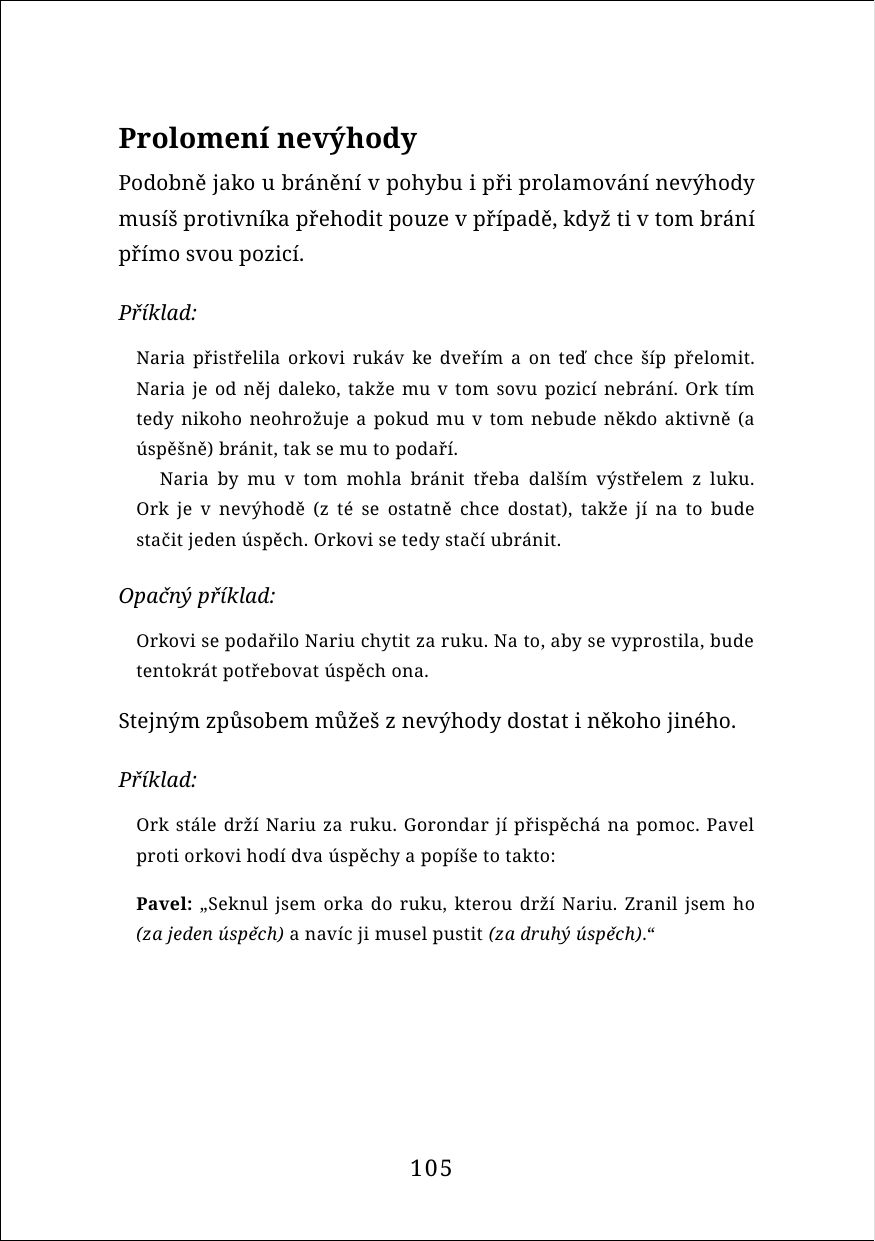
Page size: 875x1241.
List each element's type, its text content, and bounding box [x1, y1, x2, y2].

text Orkovi se podařilo Nariu chytit za ruku. Na to, aby se vyprostila, bude tentokrát potřebovat úspěch ona. [136, 628, 756, 683]
text Naria přistřelila orkovi rukáv ke dveřím a on teď chce šíp přelomit. Naria je od něj daleko, takže mu v tom sovu pozicí nebrání. Ork tím tedy nikoho neohrožuje a pokud mu v tom nebude někdo aktivně (a úspěšně) bránit, tak se mu to podaří. Naria by mu v tom mohla bránit třeba dalším výstřelem z luku. Ork je v nevýhodě (z té se ostatně chce dostat), takže jí na to bude stačit jeden úspěch. Orkovi se tedy stačí ubránit. [136, 346, 756, 551]
subtitle Prolomení nevýhody [118, 118, 756, 157]
text Stejným způsobem můžeš z nevýhody dostat i někoho jiného. [118, 706, 756, 735]
text Příklad: [118, 298, 756, 327]
text Opačný příklad: [118, 581, 756, 609]
text Ork stále drží Nariu za ruku. Gorondar jí přispěchá na pomoc. Pavel proti orkovi hodí dva úspěchy a popíše to takto: [136, 813, 756, 867]
text Pavel: „Seknul jsem orka do ruku, kterou drží Nariu. Zranil jsem ho (za jeden úspěch) a navíc ji musel pustit (za druhý úspěch).“ [136, 891, 756, 945]
text Podobně jako u bránění v pohybu i při prolamování nevýhody musíš protivníka přehodit pouze v případě, když ti v tom brání přímo svou pozicí. [118, 168, 756, 268]
text Příklad: [118, 766, 756, 794]
